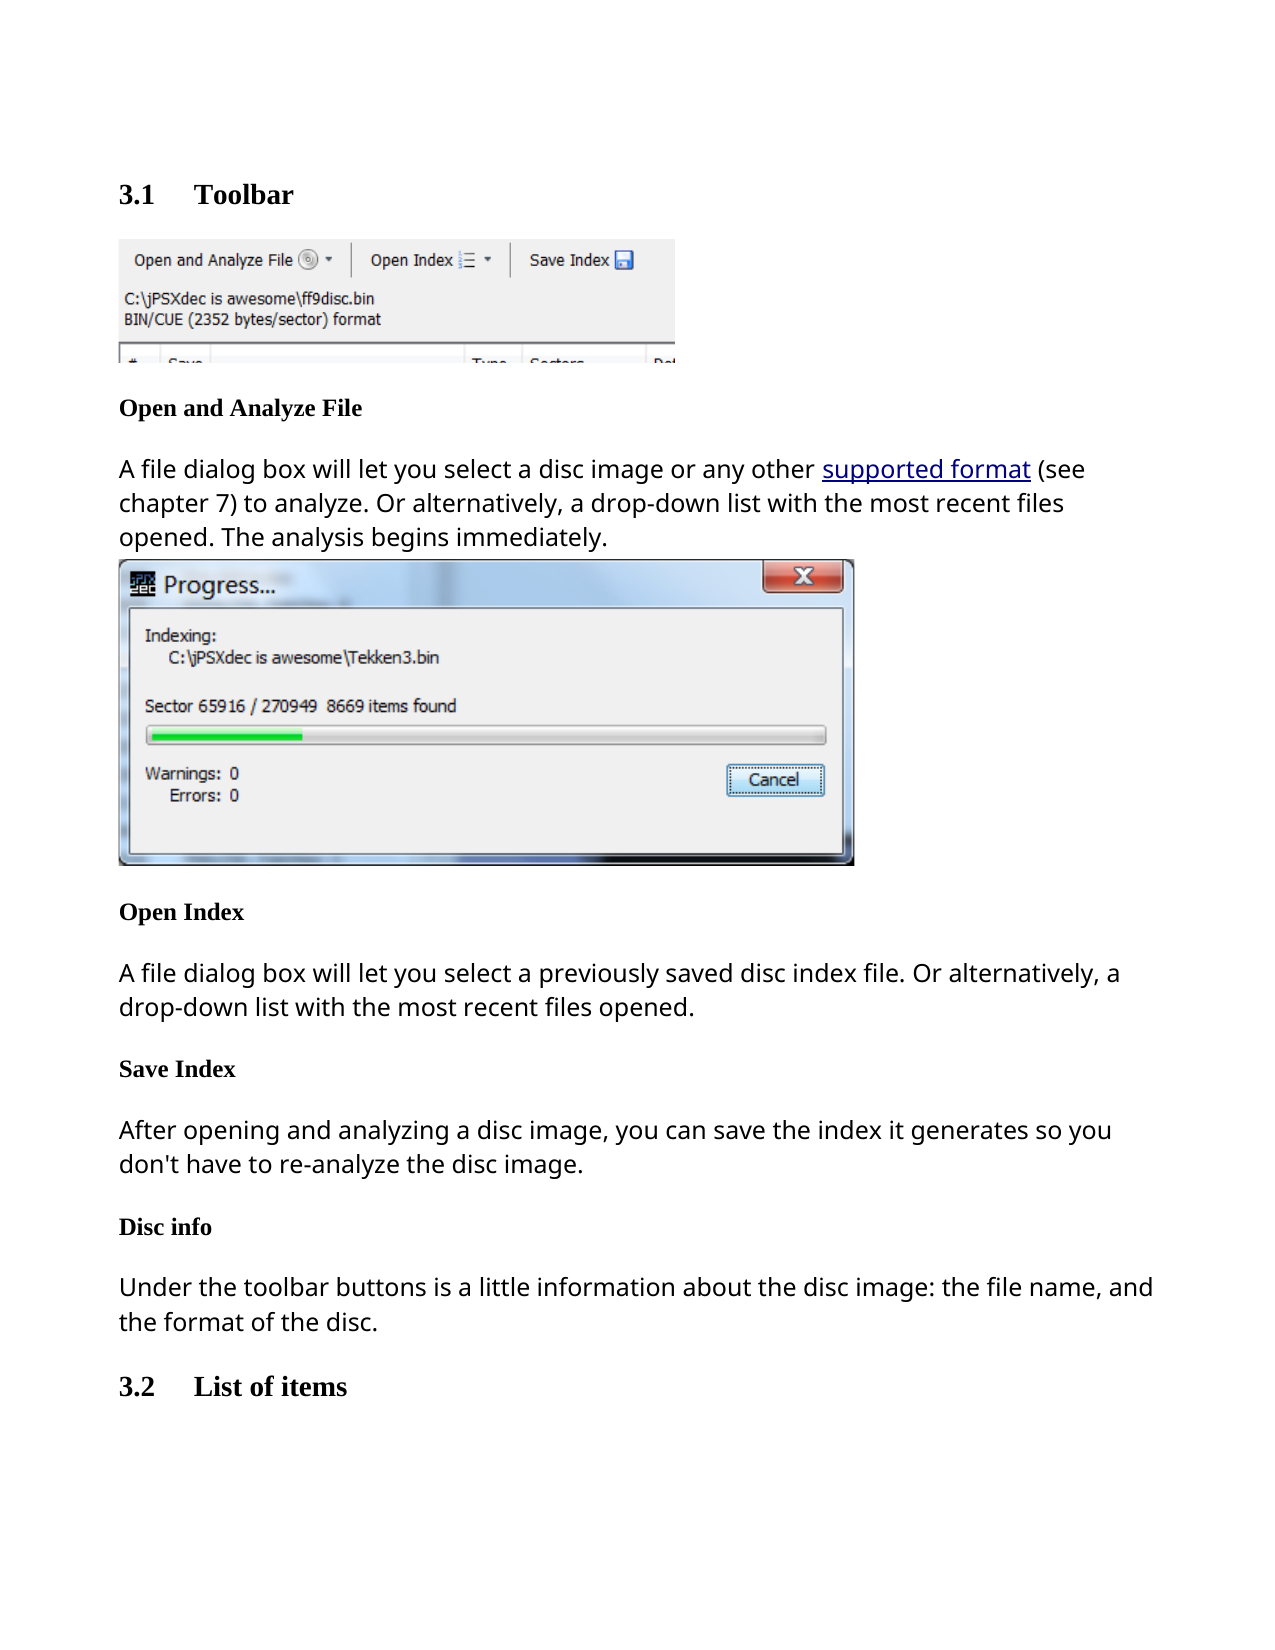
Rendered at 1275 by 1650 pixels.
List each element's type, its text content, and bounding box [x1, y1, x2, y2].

text A file dialog box will let you select a disc image or any other supported format (see chapter 7) to analyze. Or alternatively, a drop-down list with the most recent files opened. The analysis begins immediately. [118, 452, 1156, 554]
picture [118, 559, 855, 866]
subtitle Open Index [118, 897, 1156, 926]
subtitle Toolbar [118, 177, 1156, 210]
subtitle Disc info [118, 1212, 1156, 1241]
subtitle Save Index [118, 1054, 1156, 1083]
text After opening and analyzing a disc image, you can save the index it generates so you don't have to re-analyze the disc image. [118, 1113, 1156, 1181]
subtitle List of items [118, 1369, 1156, 1403]
text Under the toolbar buttons is a little information about the disc image: the file name, and the format of the disc. [118, 1270, 1156, 1338]
text A file dialog box will let you select a previously saved disc index file. Or alternatively, a drop-down list with the most recent files opened. [118, 955, 1156, 1023]
subtitle Open and Analyze File [118, 393, 1156, 422]
